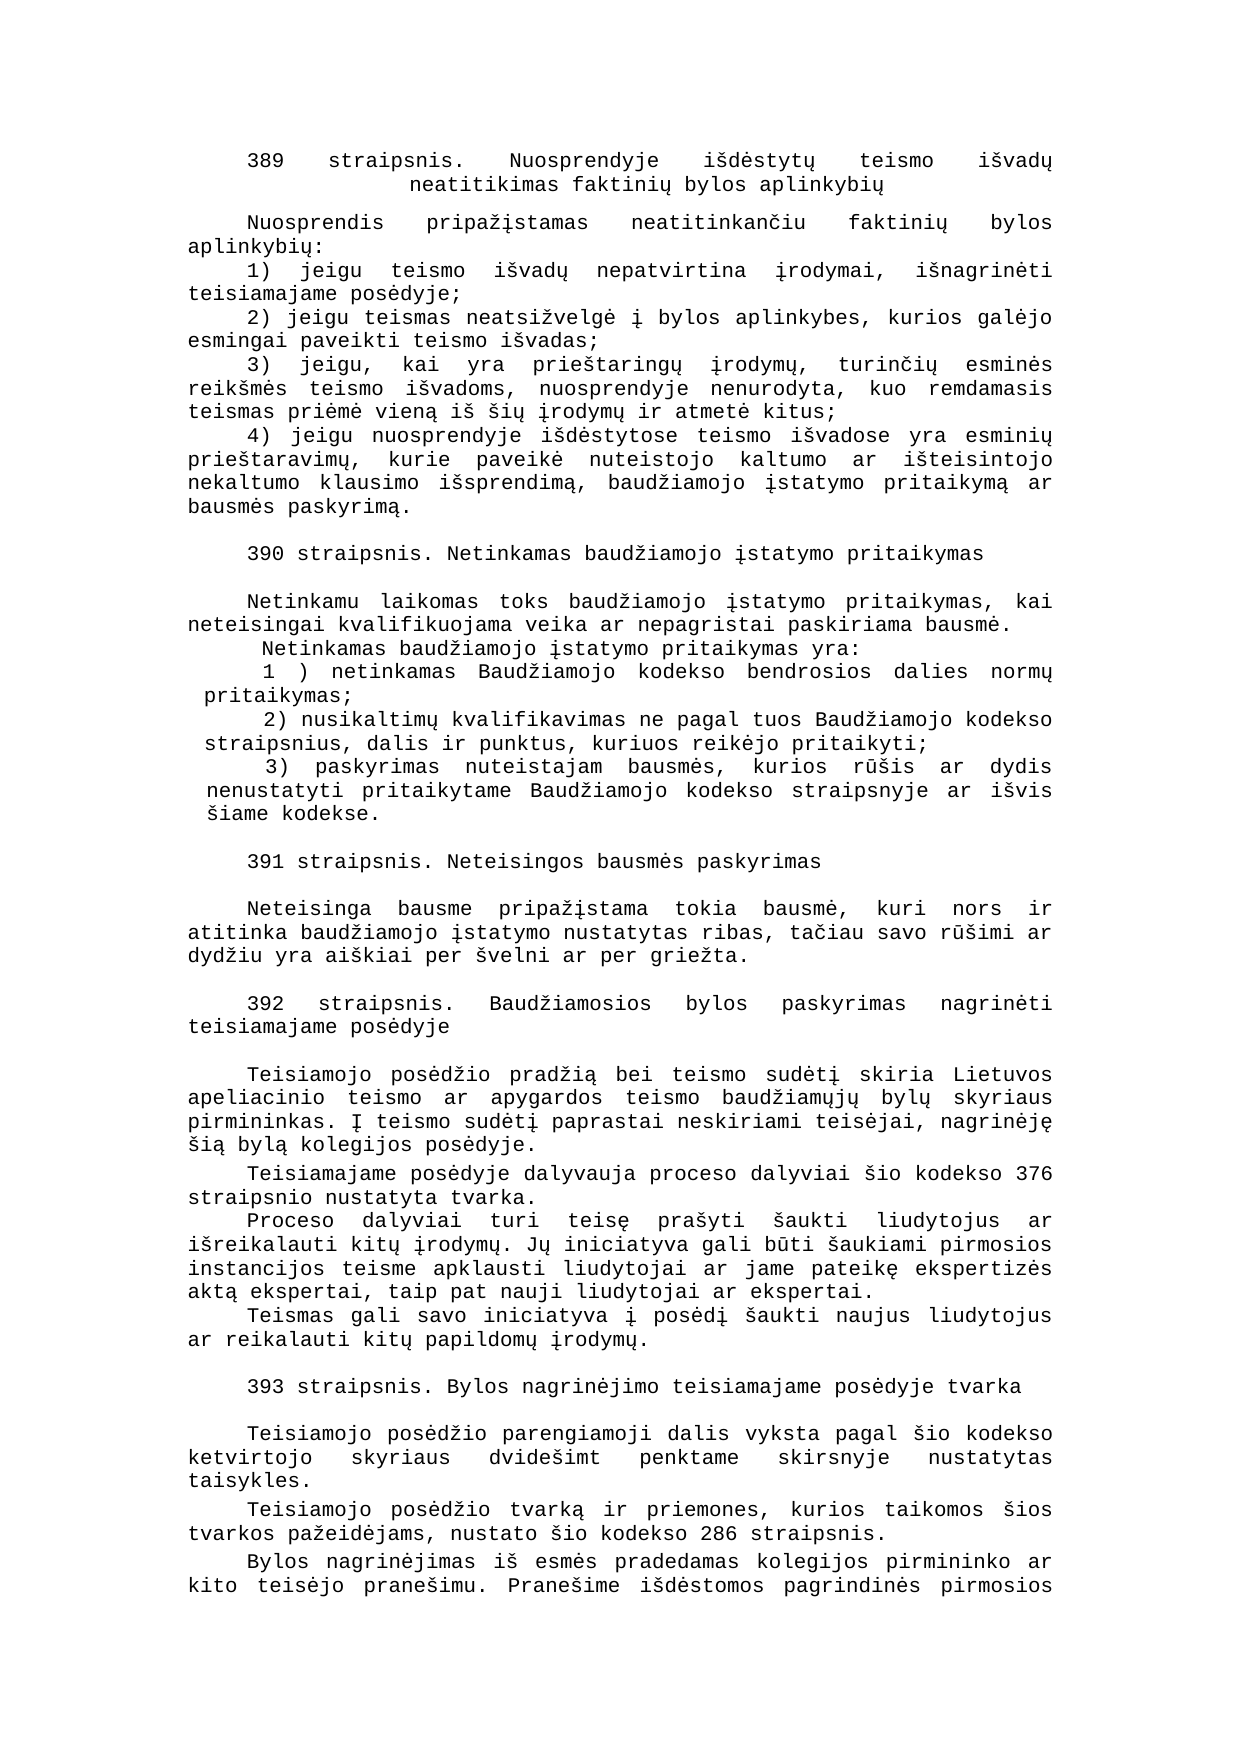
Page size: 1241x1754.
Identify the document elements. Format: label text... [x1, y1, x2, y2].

text 1) jeigu teismo išvadų nepatvirtina įrodymai, išnagrinėti teisiamajame posėdyje; [187, 259, 1053, 307]
text Teisiamajame posėdyje dalyvauja proceso dalyviai šio kodekso 376 straipsnio nustatyta tvarka. [187, 1163, 1053, 1210]
text Teisiamojo posėdžio pradžią bei teismo sudėtį skiria Lietuvos apeliacinio teismo ar apygardos teismo baudžiamųjų bylų skyriaus pirmininkas. Į teismo sudėtį paprastai neskiriami teisėjai, nagrinėję šią bylą kolegijos posėdyje. [187, 1063, 1053, 1158]
text 4) jeigu nuosprendyje išdėstytose teismo išvadose yra esminių prieštaravimų, kurie paveikė nuteistojo kaltumo ar išteisintojo nekaltumo klausimo išsprendimą, baudžiamojo įstatymo pritaikymą ar bausmės paskyrimą. [187, 425, 1053, 520]
text Teismas gali savo iniciatyva į posėdį šaukti naujus liudytojus ar reikalauti kitų papildomų įrodymų. [187, 1305, 1053, 1352]
text 389 straipsnis. Nuosprendyje išdėstytų teismo išvadų neatitikimas faktinių bylos aplinkybių [247, 150, 1053, 197]
text 392 straipsnis. Baudžiamosios bylos paskyrimas nagrinėti teisiamajame posėdyje [187, 993, 1053, 1040]
text 391 straipsnis. Neteisingos bausmės paskyrimas [187, 851, 1053, 874]
text Neteisinga bausme pripažįstama tokia bausmė, kuri nors ir atitinka baudžiamojo įstatymo nustatytas ribas, tačiau savo rūšimi ar dydžiu yra aiškiai per švelni ar per griežta. [187, 898, 1053, 969]
text Bylos nagrinėjimas iš esmės pradedamas kolegijos pirmininko ar kito teisėjo pranešimu. Pranešime išdėstomos pagrindinės pirmosios [187, 1551, 1053, 1599]
text Teisiamojo posėdžio tvarką ir priemones, kurios taikomos šios tvarkos pažeidėjams, nustato šio kodekso 286 straipsnis. [187, 1499, 1053, 1546]
text 3) paskyrimas nuteistajam bausmės, kurios rūšis ar dydis nenustatyti pritaikytame Baudžiamojo kodekso straipsnyje ar išvis šiame kodekse. [206, 756, 1053, 827]
text Nuosprendis pripažįstamas neatitinkančiu faktinių bylos aplinkybių: [187, 212, 1053, 259]
text Proceso dalyviai turi teisę prašyti šaukti liudytojus ar išreikalauti kitų įrodymų. Jų iniciatyva gali būti šaukiami pirmosios instancijos teisme apklausti liudytojai ar jame pateikę ekspertizės aktą ekspertai, taip pat nauji liudytojai ar ekspertai. [187, 1210, 1053, 1305]
text 3) jeigu, kai yra prieštaringų įrodymų, turinčių esminės reikšmės teismo išvadoms, nuosprendyje nenurodyta, kuo remdamasis teismas priėmė vieną iš šių įrodymų ir atmetė kitus; [187, 354, 1053, 425]
text Netinkamas baudžiamojo įstatymo pritaikymas yra: [219, 638, 1053, 662]
text 390 straipsnis. Netinkamas baudžiamojo įstatymo pritaikymas [247, 543, 1053, 567]
text 2) jeigu teismas neatsižvelgė į bylos aplinkybes, kurios galėjo esmingai paveikti teismo išvadas; [187, 307, 1053, 354]
text 393 straipsnis. Bylos nagrinėjimo teisiamajame posėdyje tvarka [187, 1376, 1053, 1399]
text Netinkamu laikomas toks baudžiamojo įstatymo pritaikymas, kai neteisingai kvalifikuojama veika ar nepagristai paskiriama bausmė. [187, 591, 1053, 638]
text 1 ) netinkamas Baudžiamojo kodekso bendrosios dalies normų pritaikymas; [203, 662, 1053, 709]
text Teisiamojo posėdžio parengiamoji dalis vyksta pagal šio kodekso ketvirtojo skyriaus dvidešimt penktame skirsnyje nustatytas taisykles. [187, 1423, 1053, 1494]
text 2) nusikaltimų kvalifikavimas ne pagal tuos Baudžiamojo kodekso straipsnius, dalis ir punktus, kuriuos reikėjo pritaikyti; [204, 709, 1053, 756]
